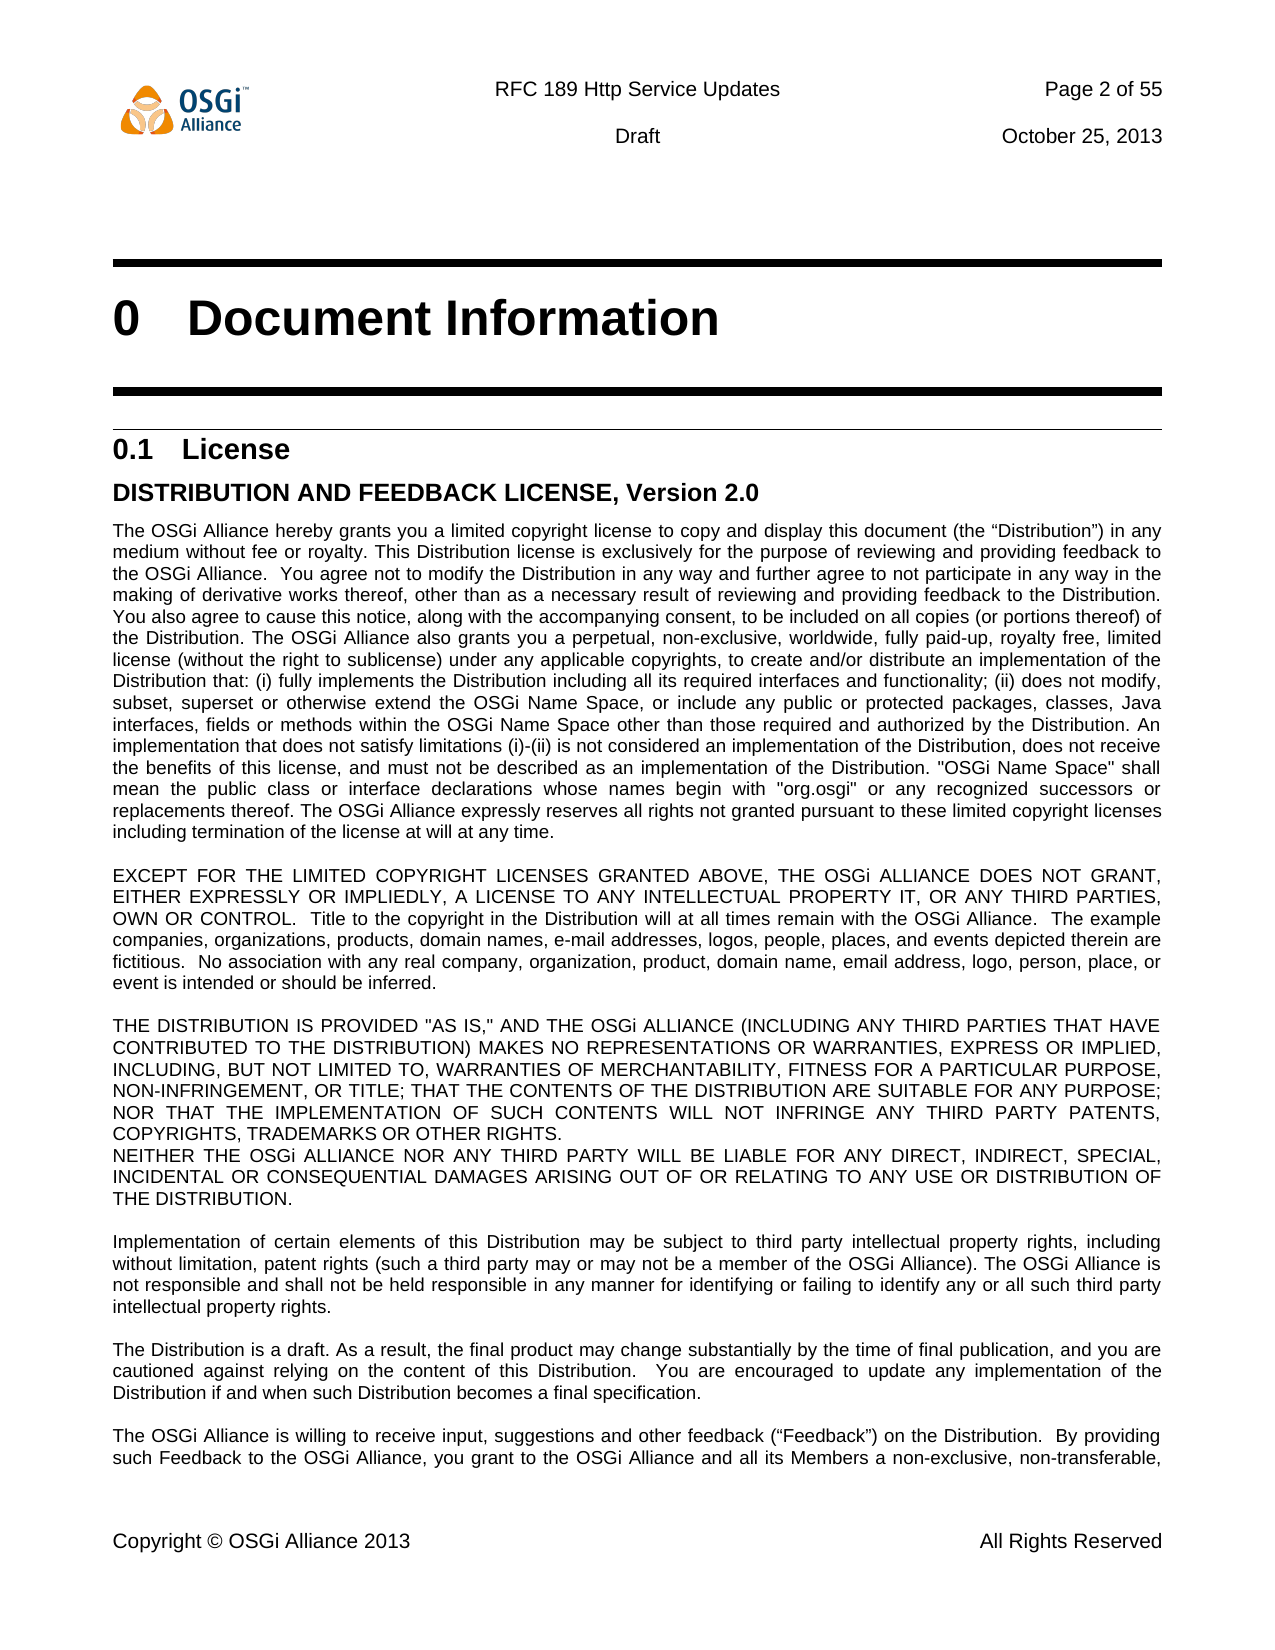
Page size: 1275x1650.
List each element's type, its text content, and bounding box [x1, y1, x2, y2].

text DISTRIBUTION AND FEEDBACK LICENSE, Version 2.0 [112, 478, 1162, 507]
text EXCEPT FOR THE LIMITED COPYRIGHT LICENSES GRANTED ABOVE, THE OSGi ALLIANCE DOES NOT GRANT, EITHER EXPRESSLY OR IMPLIEDLY, A LICENSE TO ANY INTELLECTUAL PROPERTY IT, OR ANY THIRD PARTIES, OWN OR CONTROL. Title to the copyright in the Distribution will at all times remain with the OSGi Alliance. The example companies, organizations, products, domain names, e-mail addresses, logos, people, places, and events depicted therein are fictitious. No association with any real company, organization, product, domain name, email address, logo, person, place, or event is intended or should be inferred. [112, 864, 1162, 994]
text The OSGi Alliance hereby grants you a limited copyright license to copy and display this document (the “Distribution”) in any medium without fee or royalty. This Distribution license is exclusively for the purpose of reviewing and providing feedback to the OSGi Alliance. You agree not to modify the Distribution in any way and further agree to not participate in any way in the making of derivative works thereof, other than as a necessary result of reviewing and providing feedback to the Distribution. You also agree to cause this notice, along with the accompanying consent, to be included on all copies (or portions thereof) of the Distribution. The OSGi Alliance also grants you a perpetual, non-exclusive, worldwide, fully paid-up, royalty free, limited license (without the right to sublicense) under any applicable copyrights, to create and/or distribute an implementation of the Distribution that: (i) fully implements the Distribution including all its required interfaces and functionality; (ii) does not modify, subset, superset or otherwise extend the OSGi Name Space, or include any public or protected packages, classes, Java interfaces, fields or methods within the OSGi Name Space other than those required and authorized by the Distribution. An implementation that does not satisfy limitations (i)-(ii) is not considered an implementation of the Distribution, does not receive the benefits of this license, and must not be described as an implementation of the Distribution. "OSGi Name Space" shall mean the public class or interface declarations whose names begin with "org.osgi" or any recognized successors or replacements thereof. The OSGi Alliance expressly reserves all rights not granted pursuant to these limited copyright licenses including termination of the license at will at any time. [112, 519, 1162, 843]
text Implementation of certain elements of this Distribution may be subject to third party intellectual property rights, including without limitation, patent rights (such a third party may or may not be a member of the OSGi Alliance). The OSGi Alliance is not responsible and shall not be held responsible in any manner for identifying or failing to identify any or all such third party intellectual property rights. [112, 1231, 1162, 1317]
subtitle License [112, 430, 1162, 466]
picture [113, 78, 257, 142]
text The Distribution is a draft. As a result, the final product may change substantially by the time of final publication, and you are cautioned against relying on the content of this Distribution. You are encouraged to update any implementation of the Distribution if and when such Distribution becomes a final specification. [112, 1339, 1162, 1403]
subtitle Document Information [112, 260, 1162, 396]
text NEITHER THE OSGi ALLIANCE NOR ANY THIRD PARTY WILL BE LIABLE FOR ANY DIRECT, INDIRECT, SPECIAL, INCIDENTAL OR CONSEQUENTIAL DAMAGES ARISING OUT OF OR RELATING TO ANY USE OR DISTRIBUTION OF THE DISTRIBUTION. [112, 1145, 1162, 1209]
text THE DISTRIBUTION IS PROVIDED "AS IS," AND THE OSGi ALLIANCE (INCLUDING ANY THIRD PARTIES THAT HAVE CONTRIBUTED TO THE DISTRIBUTION) MAKES NO REPRESENTATIONS OR WARRANTIES, EXPRESS OR IMPLIED, INCLUDING, BUT NOT LIMITED TO, WARRANTIES OF MERCHANTABILITY, FITNESS FOR A PARTICULAR PURPOSE, NON-INFRINGEMENT, OR TITLE; THAT THE CONTENTS OF THE DISTRIBUTION ARE SUITABLE FOR ANY PURPOSE; NOR THAT THE IMPLEMENTATION OF SUCH CONTENTS WILL NOT INFRINGE ANY THIRD PARTY PATENTS, COPYRIGHTS, TRADEMARKS OR OTHER RIGHTS. [112, 1015, 1162, 1145]
text The OSGi Alliance is willing to receive input, suggestions and other feedback (“Feedback”) on the Distribution. By providing such Feedback to the OSGi Alliance, you grant to the OSGi Alliance and all its Members a non-exclusive, non-transferable, [112, 1425, 1162, 1468]
